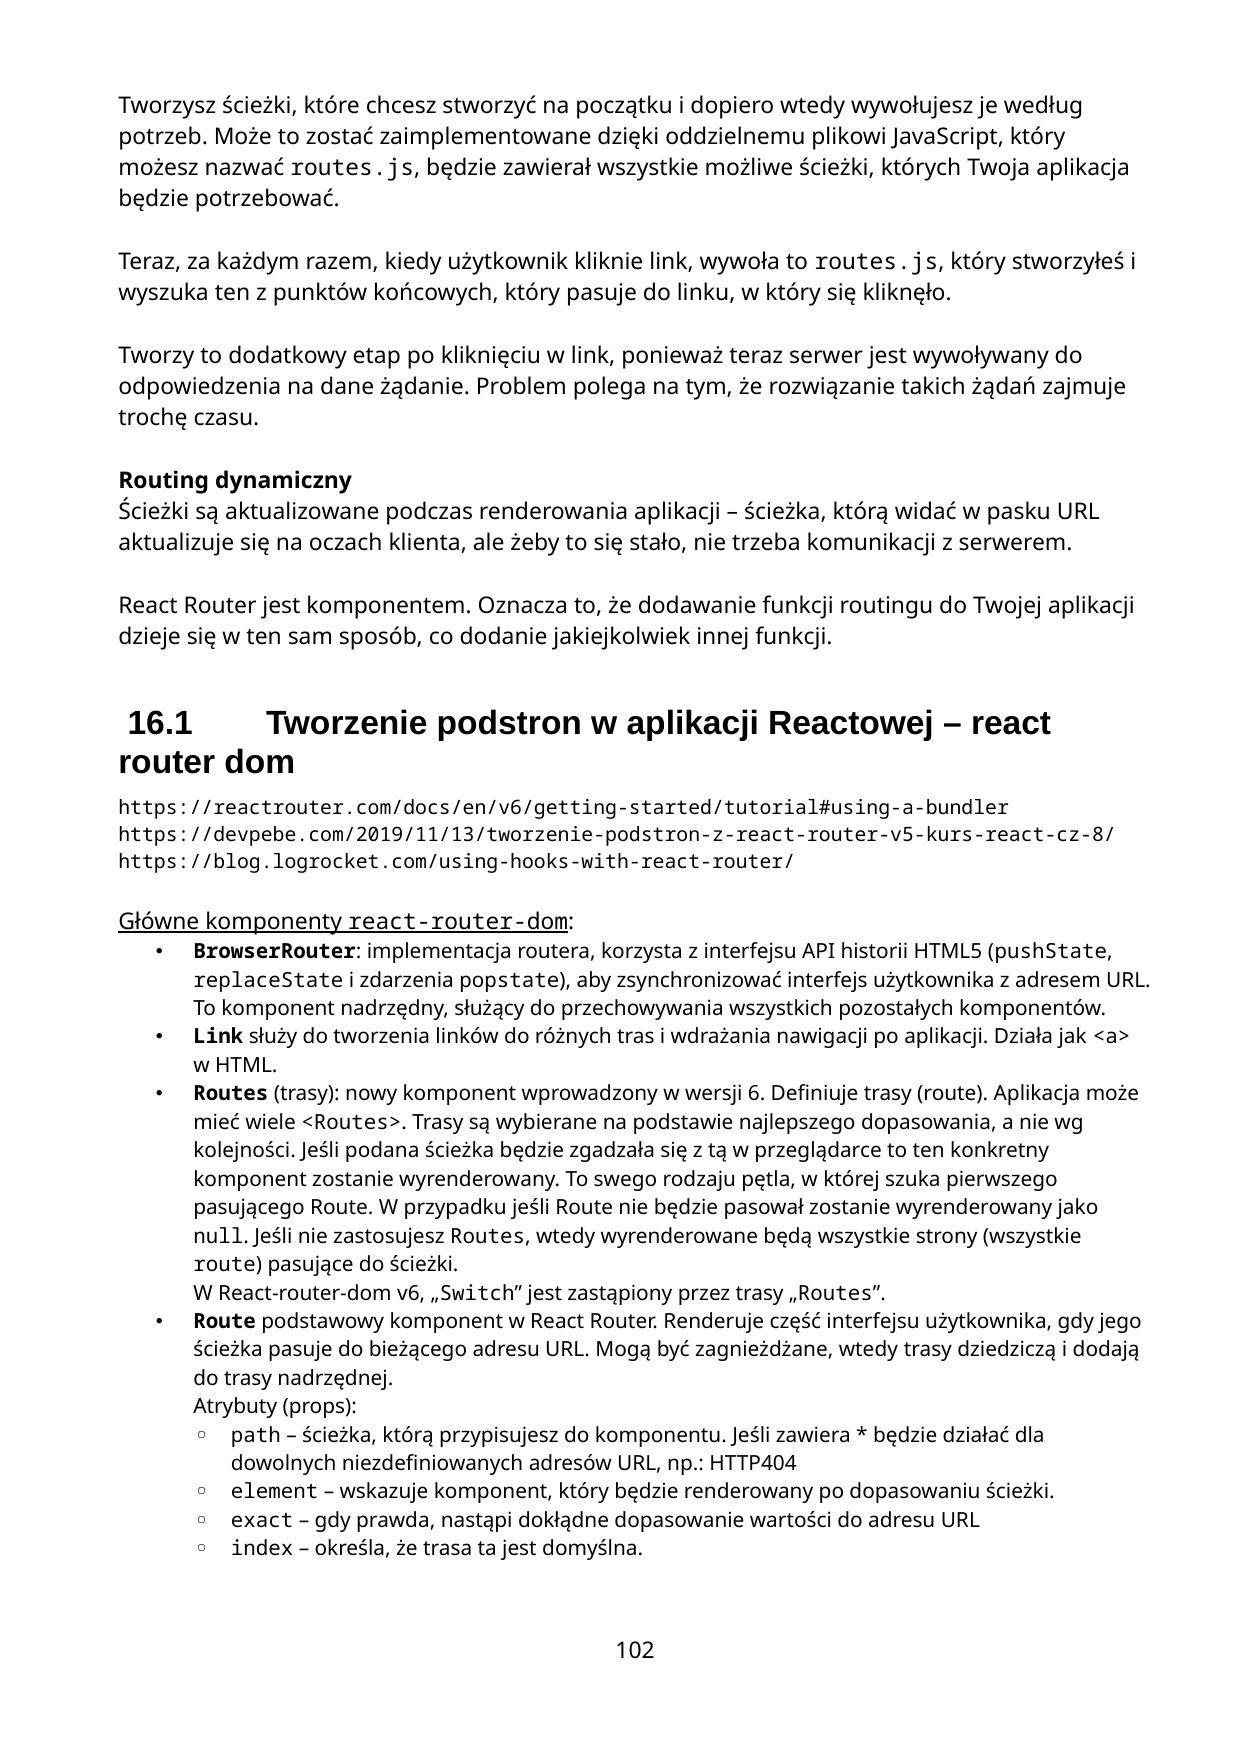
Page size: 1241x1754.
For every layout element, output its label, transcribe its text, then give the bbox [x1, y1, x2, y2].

text Główne komponenty react-router-dom: [118, 905, 1152, 936]
list BrowserRouter: implementacja routera, korzysta z interfejsu API historii HTML5 (pushState, replaceState i zdarzenia popstate), aby zsynchronizować interfejs użytkownika z adresem URL. To komponent nadrzędny, służący do przechowywania wszystkich pozostałych komponentów. [156, 936, 1152, 1022]
list path – ścieżka, którą przypisujesz do komponentu. Jeśli zawiera * będzie działać dla dowolnych niezdefiniowanych adresów URL, np.: HTTP404 [193, 1420, 1152, 1477]
text https://devpebe.com/2019/11/13/tworzenie-podstron-z-react-router-v5-kurs-react-cz-8/ [118, 820, 1152, 847]
text https://blog.logrocket.com/using-hooks-with-react-router/ [118, 847, 1152, 874]
text React Router jest komponentem. Oznacza to, że dodawanie funkcji routingu do Twojej aplikacji dzieje się w ten sam sposób, co dodanie jakiejkolwiek innej funkcji. [118, 588, 1152, 651]
subtitle Tworzenie podstron w aplikacji Reactowej – react router dom [118, 703, 1152, 780]
list W React-router-dom v6, „Switch” jest zastąpiony przez trasy „Routes”. [156, 1278, 1152, 1306]
text Tworzysz ścieżki, które chcesz stworzyć na początku i dopiero wtedy wywołujesz je według potrzeb. Może to zostać zaimplementowane dzięki oddzielnemu plikowi JavaScript, który możesz nazwać routes.js, będzie zawierał wszystkie możliwe ścieżki, których Twoja aplikacja będzie potrzebować. [118, 88, 1152, 213]
text Ścieżki są aktualizowane podczas renderowania aplikacji – ścieżka, którą widać w pasku URL aktualizuje się na oczach klienta, ale żeby to się stało, nie trzeba komunikacji z serwerem. [118, 495, 1152, 557]
list Routes (trasy): nowy komponent wprowadzony w wersji 6. Definiuje trasy (route). Aplikacja może mieć wiele <Routes>. Trasy są wybierane na podstawie najlepszego dopasowania, a nie wg kolejności. Jeśli podana ścieżka będzie zgadzała się z tą w przeglądarce to ten konkretny komponent zostanie wyrenderowany. To swego rodzaju pętla, w której szuka pierwszego pasującego Route. W przypadku jeśli Route nie będzie pasował zostanie wyrenderowany jako null. Jeśli nie zastosujesz Routes, wtedy wyrenderowane będą wszystkie strony (wszystkie route) pasujące do ścieżki. [156, 1078, 1152, 1278]
list Route podstawowy komponent w React Router. Renderuje część interfejsu użytkownika, gdy jego ścieżka pasuje do bieżącego adresu URL. Mogą być zagnieżdżane, wtedy trasy dziedziczą i dodają do trasy nadrzędnej. [156, 1306, 1152, 1391]
text Teraz, za każdym razem, kiedy użytkownik kliknie link, wywoła to routes.js, który stworzyłeś i wyszuka ten z punktów końcowych, który pasuje do linku, w który się kliknęło. [118, 245, 1152, 307]
text https://reactrouter.com/docs/en/v6/getting-started/tutorial#using-a-bundler [118, 793, 1152, 820]
list Link służy do tworzenia linków do różnych tras i wdrażania nawigacji po aplikacji. Działa jak <a> w HTML. [156, 1022, 1152, 1078]
text Routing dynamiczny [118, 463, 1152, 495]
list index – określa, że trasa ta jest domyślna. [193, 1533, 1152, 1562]
list element – wskazuje komponent, który będzie renderowany po dopasowaniu ścieżki. [193, 1477, 1152, 1505]
text Tworzy to dodatkowy etap po kliknięciu w link, ponieważ teraz serwer jest wywoływany do odpowiedzenia na dane żądanie. Problem polega na tym, że rozwiązanie takich żądań zajmuje trochę czasu. [118, 338, 1152, 432]
list exact – gdy prawda, nastąpi dokłądne dopasowanie wartości do adresu URL [193, 1505, 1152, 1533]
list Atrybuty (props): [156, 1391, 1152, 1420]
